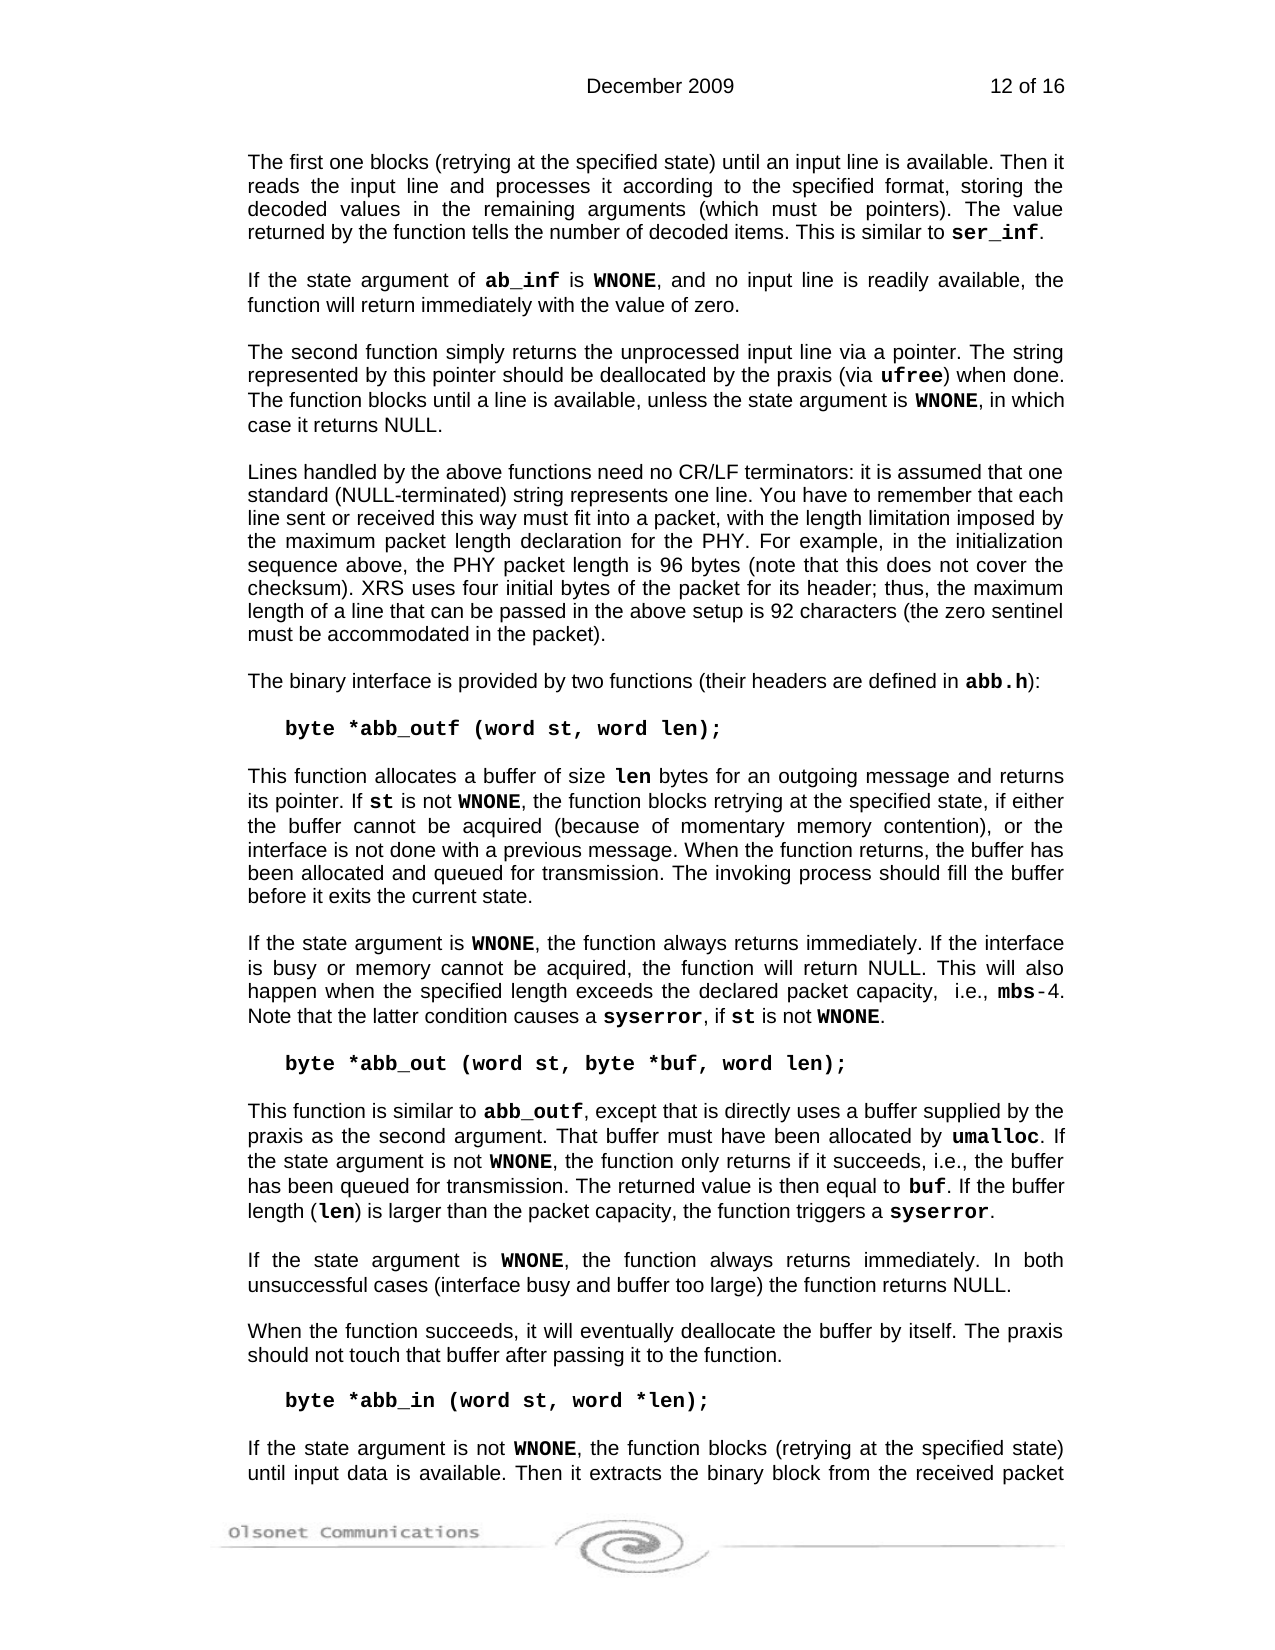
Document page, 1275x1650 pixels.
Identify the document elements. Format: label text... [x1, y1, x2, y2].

text Lines handled by the above functions need no CR/LF terminators: it is assumed that one standard (NULL-terminated) string represents one line. You have to remember that each line sent or received this way must fit into a packet, with the length limitation imposed by the maximum packet length declaration for the PHY. For example, in the initialization sequence above, the PHY packet length is 96 bytes (note that this does not cover the checksum). XRS uses four initial bytes of the packet for its header; thus, the maximum length of a line that can be passed in the above setup is 92 characters (the zero sentinel must be accommodated in the packet). [247, 460, 1065, 646]
text byte *abb_in (word st, word *len); [285, 1390, 1065, 1413]
text If the state argument is WNONE, the function always returns immediately. If the interface is busy or memory cannot be acquired, the function will return NULL. This will also happen when the specified length exceeds the declared packet capacity, i.e., mbs-4. Note that the latter condition causes a syserror, if st is not WNONE. [247, 931, 1065, 1029]
picture [210, 1504, 1065, 1596]
text If the state argument of ab_inf is WNONE, and no input line is readily available, the function will return immediately with the value of zero. [247, 269, 1065, 317]
text If the state argument is WNONE, the function always returns immediately. In both unsuccessful cases (interface busy and buffer too large) the function returns NULL. [247, 1248, 1065, 1297]
text byte *abb_out (word st, byte *buf, word len); [285, 1053, 1065, 1076]
text This function is similar to abb_outf, except that is directly uses a buffer supplied by the praxis as the second argument. That buffer must have been allocated by umalloc. If the state argument is not WNONE, the function only returns if it succeeds, i.e., the buffer has been queued for transmission. The returned value is then equal to buf. If the buffer length (len) is larger than the packet capacity, the function triggers a syserror. [247, 1100, 1065, 1225]
text When the function succeeds, it will eventually deallocate the buffer by itself. The praxis should not touch that buffer after passing it to the function. [247, 1320, 1065, 1366]
text byte *abb_outf (word st, word len); [285, 718, 1065, 741]
text This function allocates a buffer of size len bytes for an outgoing message and returns its pointer. If st is not WNONE, the function blocks retrying at the specified state, if either the buffer cannot be acquired (because of momentary memory contention), or the interface is not done with a previous message. When the function returns, the buffer has been allocated and queued for transmission. The invoking process should fill the buffer before it exits the current state. [247, 765, 1065, 908]
text The binary interface is provided by two functions (their headers are defined in abb.h): [247, 669, 1065, 694]
text The first one blocks (retrying at the specified state) until an input line is available. Then it reads the input line and processes it according to the specified format, storing the decoded values in the remaining arguments (which must be pointers). The value returned by the function tells the number of decoded items. This is similar to ser_inf. [247, 151, 1065, 246]
text The second function simply returns the unprocessed input line via a pointer. The string represented by this pointer should be deallocated by the praxis (via ufree) when done. The function blocks until a line is available, unless the state argument is WNONE, in which case it returns NULL. [247, 341, 1065, 437]
text If the state argument is not WNONE, the function blocks (retrying at the specified state) until input data is available. Then it extracts the binary block from the received packet [247, 1437, 1065, 1485]
